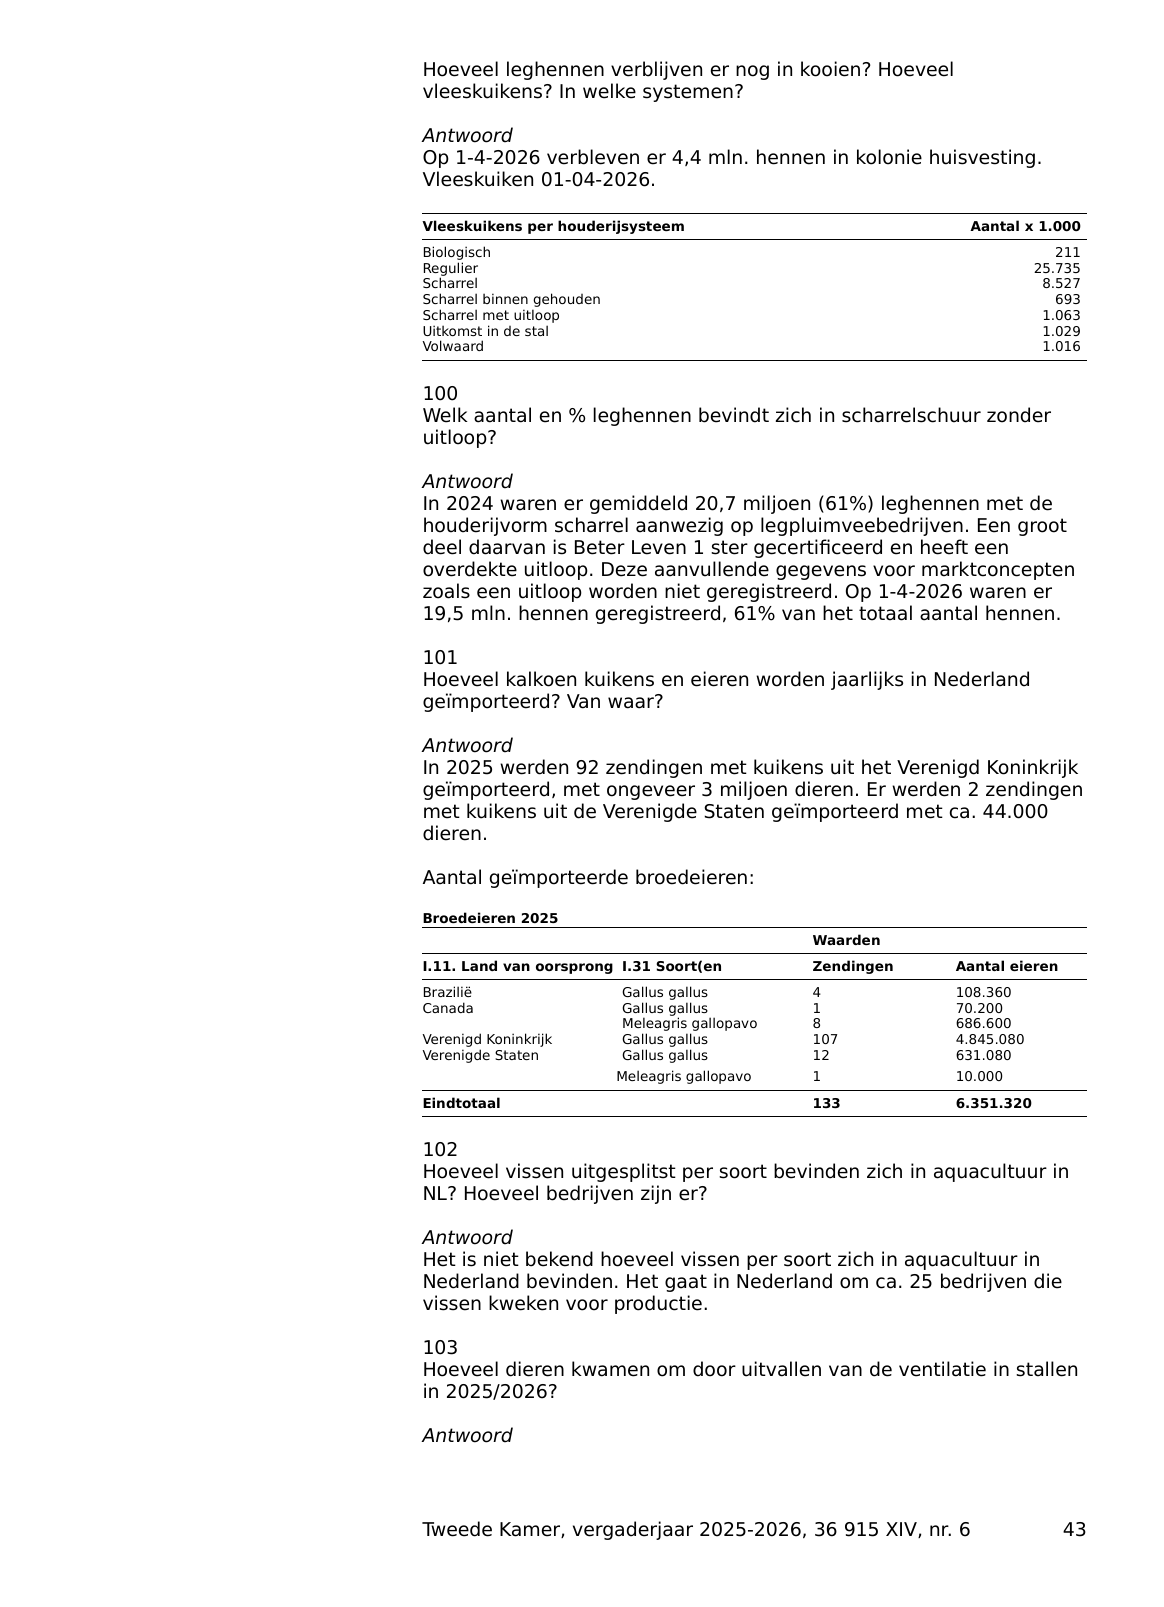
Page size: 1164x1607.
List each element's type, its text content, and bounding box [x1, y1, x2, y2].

text Hoeveel dieren kwamen om door uitvallen van de ventilatie in stallen in 2025/2026? [422, 1359, 1087, 1403]
text 101 [422, 647, 1087, 669]
table_cell 1.063 [756, 308, 1087, 323]
table_cell Scharrel met uitloop [422, 308, 756, 323]
text Antwoord [422, 1425, 1087, 1447]
text 103 [422, 1337, 1087, 1359]
text In 2025 werden 92 zendingen met kuikens uit het Verenigd Koninkrijk geïmporteerd, met ongeveer 3 miljoen dieren. Er werden 2 zendingen met kuikens uit de Verenigde Staten geïmporteerd met ca. 44.000 dieren. [422, 757, 1087, 845]
text Antwoord [422, 471, 1087, 493]
table_cell Meleagris gallopavo [616, 1016, 807, 1032]
text Antwoord [422, 735, 1087, 757]
table_cell Aantal eieren [950, 954, 1087, 979]
table_cell 8 [807, 1016, 949, 1032]
table_cell [616, 1091, 807, 1116]
table_cell Zendingen [807, 954, 949, 979]
table_cell 4 [807, 980, 949, 1001]
text Op 1-4-2026 verbleven er 4,4 mln. hennen in kolonie huisvesting. Vleeskuiken 01-04-2026. [422, 147, 1087, 191]
text 102 [422, 1139, 1087, 1161]
table_cell 686.600 [950, 1016, 1087, 1032]
text Welk aantal en % leghennen bevindt zich in scharrelschuur zonder uitloop? [422, 405, 1087, 449]
text Antwoord [422, 1227, 1087, 1249]
table_cell 211 [756, 240, 1087, 261]
table_cell Biologisch [422, 240, 756, 261]
table_cell Uitkomst in de stal [422, 324, 756, 339]
table_cell 107 [807, 1032, 949, 1048]
text In 2024 waren er gemiddeld 20,7 miljoen (61%) leghennen met de houderijvorm scharrel aanwezig op legpluimveebedrijven. Een groot deel daarvan is Beter Leven 1 ster gecertificeerd en heeft een overdekte uitloop. Deze aanvullende gegevens voor marktconcepten zoals een uitloop worden niet geregistreerd. Op 1-4-2026 waren er 19,5 mln. hennen geregistreerd, 61% van het totaal aantal hennen. [422, 493, 1087, 625]
table_cell Verenigde Staten [422, 1048, 616, 1090]
table_cell 693 [756, 292, 1087, 308]
table_cell 108.360 [950, 980, 1087, 1001]
table_cell 8.527 [756, 276, 1087, 292]
table_cell [422, 1016, 616, 1032]
table_cell Regulier [422, 261, 756, 276]
table_cell 6.351.320 [950, 1091, 1087, 1116]
text Aantal geïmporteerde broedeieren: [422, 867, 1087, 889]
table_header Vleeskuikens per houderijsysteem [422, 214, 756, 239]
table_cell 12 [807, 1048, 949, 1068]
table_cell Gallus gallus [616, 980, 807, 1001]
table_header Aantal x 1.000 [756, 214, 1087, 239]
table_cell 1 [807, 1001, 949, 1016]
table_cell 133 [807, 1091, 949, 1116]
table_cell Scharrel binnen gehouden [422, 292, 756, 308]
table_cell I.31 Soort(en [616, 954, 807, 979]
text Hoeveel kalkoen kuikens en eieren worden jaarlijks in Nederland geïmporteerd? Van waar? [422, 669, 1087, 713]
table_cell Volwaard [422, 339, 756, 360]
table_cell 1 [807, 1068, 949, 1090]
table_cell 10.000 [950, 1068, 1087, 1090]
table_cell Waarden [807, 928, 1087, 953]
table_cell 25.735 [756, 261, 1087, 276]
table_cell Meleagris gallopavo [616, 1068, 807, 1090]
text Hoeveel vissen uitgesplitst per soort bevinden zich in aquacultuur in NL? Hoeveel bedrijven zijn er? [422, 1161, 1087, 1205]
table_cell Gallus gallus [616, 1048, 807, 1068]
table_header Broedeieren 2025 [422, 911, 1087, 927]
text Antwoord [422, 125, 1087, 147]
table_cell [422, 928, 807, 953]
text 100 [422, 383, 1087, 405]
table_cell Brazilië [422, 980, 616, 1001]
table_cell 4.845.080 [950, 1032, 1087, 1048]
table_cell Verenigd Koninkrijk [422, 1032, 616, 1048]
table_cell I.11. Land van oorsprong [422, 954, 616, 979]
table_cell 1.016 [756, 339, 1087, 360]
table_cell 1.029 [756, 324, 1087, 339]
table_cell 631.080 [950, 1048, 1087, 1068]
table_cell Eindtotaal [422, 1091, 616, 1116]
table_cell 70.200 [950, 1001, 1087, 1016]
table_cell Scharrel [422, 276, 756, 292]
table_cell Gallus gallus [616, 1032, 807, 1048]
table_cell Gallus gallus [616, 1001, 807, 1016]
table_cell Canada [422, 1001, 616, 1016]
text Hoeveel leghennen verblijven er nog in kooien? Hoeveel vleeskuikens? In welke systemen? [422, 59, 1087, 103]
text Het is niet bekend hoeveel vissen per soort zich in aquacultuur in Nederland bevinden. Het gaat in Nederland om ca. 25 bedrijven die vissen kweken voor productie. [422, 1249, 1087, 1315]
